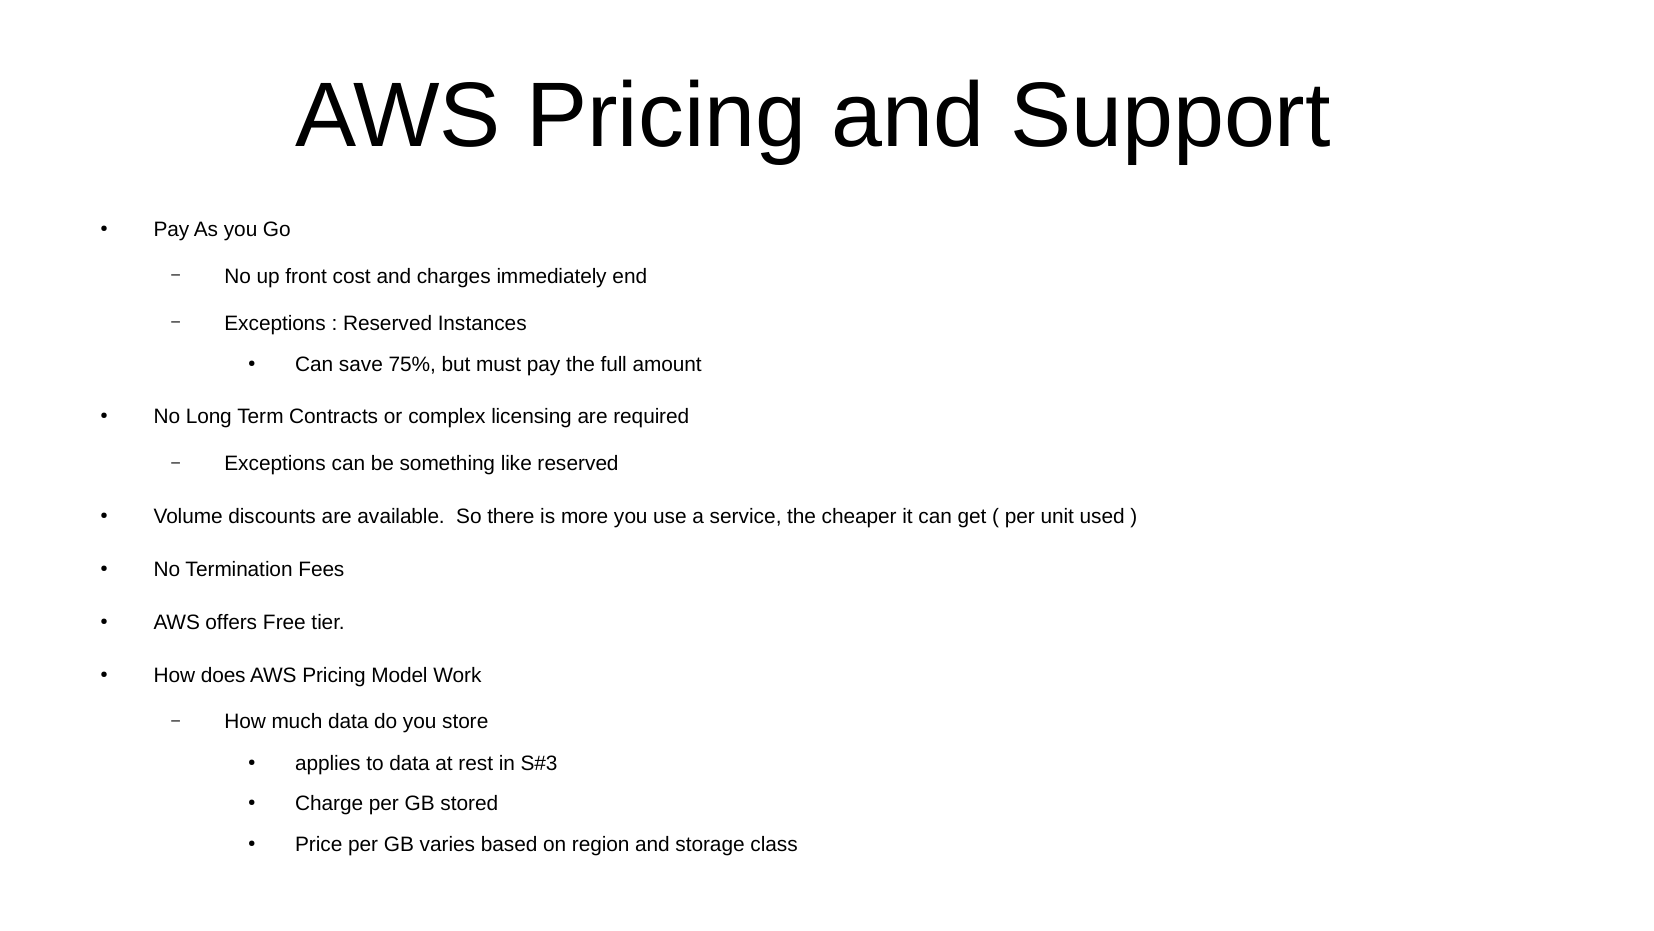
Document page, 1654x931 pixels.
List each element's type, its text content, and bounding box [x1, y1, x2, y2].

list Pay As you Go No up front cost and charges immediately end Exceptions : Reserved Instances Can save 75%, but must pay the full amount No Long Term Contracts or complex licensing are required Exceptions can be something like reserved Volume discounts are available. So there is more you use a service, the cheaper it can get ( per unit used ) No Termination Fees AWS offers Free tier. How does AWS Pricing Model Work How much data do you store applies to data at rest in S#3 Charge per GB stored Price per GB varies based on region and storage class [82, 217, 1636, 916]
title AWS Pricing and Support [82, 37, 1571, 193]
